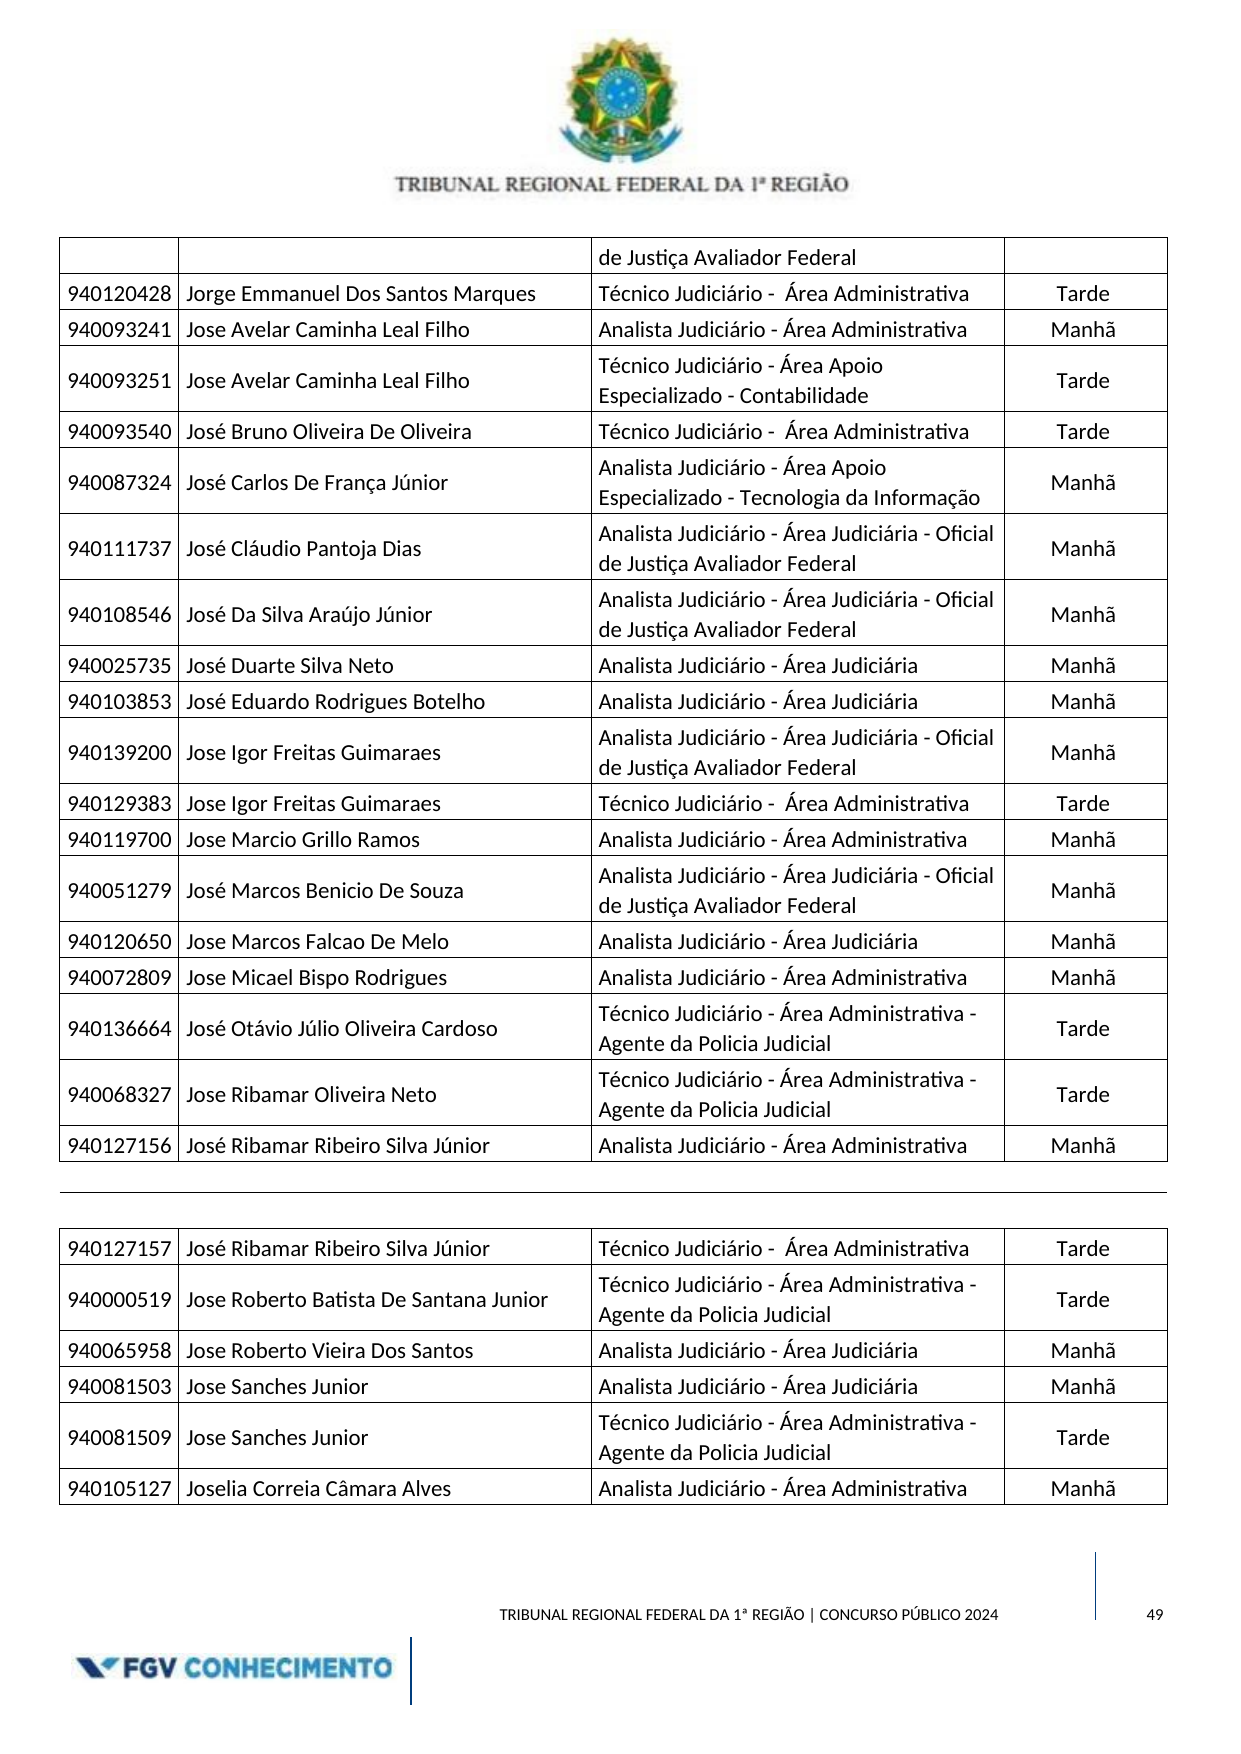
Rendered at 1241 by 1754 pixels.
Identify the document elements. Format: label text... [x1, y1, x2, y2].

table_cell José Marcos Benicio De Souza [179, 856, 591, 921]
table_cell 940105127 [60, 1469, 178, 1504]
table_cell Manhã [1005, 1469, 1167, 1504]
table_cell de Justiça Avaliador Federal [592, 238, 1004, 273]
table_cell José Da Silva Araújo Júnior [179, 580, 591, 645]
table_cell Analista Judiciário - Área Administrativa [592, 1469, 1004, 1504]
table_header Turno de Prova [1005, 1193, 1167, 1228]
table_cell José Ribamar Ribeiro Silva Júnior [179, 1229, 591, 1264]
table_cell Analista Judiciário - Área Judiciária [592, 1367, 1004, 1402]
table_cell Técnico Judiciário - Área Administrativa - Agente da Policia Judicial [592, 1060, 1004, 1125]
table_cell Manhã [1005, 448, 1167, 513]
table_cell Manhã [1005, 718, 1167, 783]
table_cell Manhã [1005, 310, 1167, 345]
table_cell Manhã [1005, 1367, 1167, 1402]
table_cell 940093540 [60, 412, 178, 447]
table_cell Técnico Judiciário - Área Administrativa [592, 784, 1004, 819]
table_cell Manhã [1005, 580, 1167, 645]
table_cell 940025735 [60, 646, 178, 681]
table_cell Analista Judiciário - Área Administrativa [592, 820, 1004, 855]
table_cell Tarde [1005, 1265, 1167, 1330]
table_cell 940081509 [60, 1403, 178, 1468]
table_cell 940081503 [60, 1367, 178, 1402]
table_cell 940093251 [60, 346, 178, 411]
table_cell José Bruno Oliveira De Oliveira [179, 412, 591, 447]
table_cell José Carlos De França Júnior [179, 448, 591, 513]
table_cell Técnico Judiciário - Área Administrativa - Agente da Policia Judicial [592, 1265, 1004, 1330]
table_cell Analista Judiciário - Área Administrativa [592, 958, 1004, 993]
table_cell 940093241 [60, 310, 178, 345]
table_cell Manhã [1005, 682, 1167, 717]
table_cell 940120428 [60, 274, 178, 309]
table_cell Analista Judiciário - Área Apoio Especializado - Tecnologia da Informação [592, 448, 1004, 513]
table_cell Analista Judiciário - Área Judiciária [592, 922, 1004, 957]
table_cell 940120650 [60, 922, 178, 957]
table_cell [60, 238, 178, 273]
table_cell 940051279 [60, 856, 178, 921]
table_cell Jose Avelar Caminha Leal Filho [179, 346, 591, 411]
table_cell 940108546 [60, 580, 178, 645]
table_cell Técnico Judiciário - Área Administrativa [592, 1229, 1004, 1264]
table_cell Técnico Judiciário - Área Administrativa [592, 274, 1004, 309]
table_cell Analista Judiciário - Área Administrativa [592, 310, 1004, 345]
table_cell [1005, 238, 1167, 273]
table_cell Jose Roberto Batista De Santana Junior [179, 1265, 591, 1330]
table_cell Jose Sanches Junior [179, 1367, 591, 1402]
table_cell Joselia Correia Câmara Alves [179, 1469, 591, 1504]
table_cell Técnico Judiciário - Área Administrativa [592, 412, 1004, 447]
table_cell Jorge Emmanuel Dos Santos Marques [179, 274, 591, 309]
table_cell Técnico Judiciário - Área Apoio Especializado - Contabilidade [592, 346, 1004, 411]
table_cell José Duarte Silva Neto [179, 646, 591, 681]
table_cell 940072809 [60, 958, 178, 993]
table_cell Manhã [1005, 1126, 1167, 1161]
table_header Inscrição Nome [60, 1193, 591, 1228]
table_cell Manhã [1005, 1331, 1167, 1366]
table_cell Manhã [1005, 922, 1167, 957]
table_cell José Otávio Júlio Oliveira Cardoso [179, 994, 591, 1059]
table_cell Manhã [1005, 646, 1167, 681]
table_cell Técnico Judiciário - Área Administrativa - Agente da Policia Judicial [592, 994, 1004, 1059]
table_cell Analista Judiciário - Área Judiciária [592, 682, 1004, 717]
table_cell Manhã [1005, 958, 1167, 993]
table_cell Analista Judiciário - Área Judiciária [592, 646, 1004, 681]
table_cell 940119700 [60, 820, 178, 855]
table_cell Jose Sanches Junior [179, 1403, 591, 1468]
table_cell Jose Marcos Falcao De Melo [179, 922, 591, 957]
table_cell Analista Judiciário - Área Judiciária - Oficial de Justiça Avaliador Federal [592, 580, 1004, 645]
table_cell Jose Avelar Caminha Leal Filho [179, 310, 591, 345]
table_cell Analista Judiciário - Área Judiciária - Oficial de Justiça Avaliador Federal [592, 514, 1004, 579]
table_cell 940087324 [60, 448, 178, 513]
table_cell Jose Ribamar Oliveira Neto [179, 1060, 591, 1125]
table_cell Jose Micael Bispo Rodrigues [179, 958, 591, 993]
table_cell 940136664 [60, 994, 178, 1059]
table_cell Manhã [1005, 856, 1167, 921]
table_cell 940103853 [60, 682, 178, 717]
table_cell Analista Judiciário - Área Judiciária - Oficial de Justiça Avaliador Federal [592, 856, 1004, 921]
table_cell Tarde [1005, 274, 1167, 309]
table_cell 940127156 [60, 1126, 178, 1161]
table_cell José Eduardo Rodrigues Botelho [179, 682, 591, 717]
table_cell 940111737 [60, 514, 178, 579]
table_cell 940000519 [60, 1265, 178, 1330]
table_cell Tarde [1005, 994, 1167, 1059]
table_cell 940139200 [60, 718, 178, 783]
table_cell 940068327 [60, 1060, 178, 1125]
table_cell Técnico Judiciário - Área Administrativa - Agente da Policia Judicial [592, 1403, 1004, 1468]
table_cell José Ribamar Ribeiro Silva Júnior [179, 1126, 591, 1161]
table_cell 940065958 [60, 1331, 178, 1366]
table_cell Tarde [1005, 346, 1167, 411]
table_cell [179, 238, 591, 273]
table_cell Tarde [1005, 1229, 1167, 1264]
table_cell Jose Igor Freitas Guimaraes [179, 784, 591, 819]
table_cell Analista Judiciário - Área Administrativa [592, 1126, 1004, 1161]
table_cell José Cláudio Pantoja Dias [179, 514, 591, 579]
table_cell Manhã [1005, 514, 1167, 579]
table_cell Analista Judiciário - Área Judiciária - Oficial de Justiça Avaliador Federal [592, 718, 1004, 783]
table_header Cargo [591, 1193, 1004, 1228]
table_cell 940129383 [60, 784, 178, 819]
table_cell Manhã [1005, 820, 1167, 855]
table_cell Jose Roberto Vieira Dos Santos [179, 1331, 591, 1366]
table_cell 940127157 [60, 1229, 178, 1264]
table_cell Tarde [1005, 784, 1167, 819]
table_cell Jose Igor Freitas Guimaraes [179, 718, 591, 783]
table_cell Jose Marcio Grillo Ramos [179, 820, 591, 855]
table_cell Analista Judiciário - Área Judiciária [592, 1331, 1004, 1366]
table_cell Tarde [1005, 1403, 1167, 1468]
table_cell Tarde [1005, 412, 1167, 447]
table_cell Tarde [1005, 1060, 1167, 1125]
